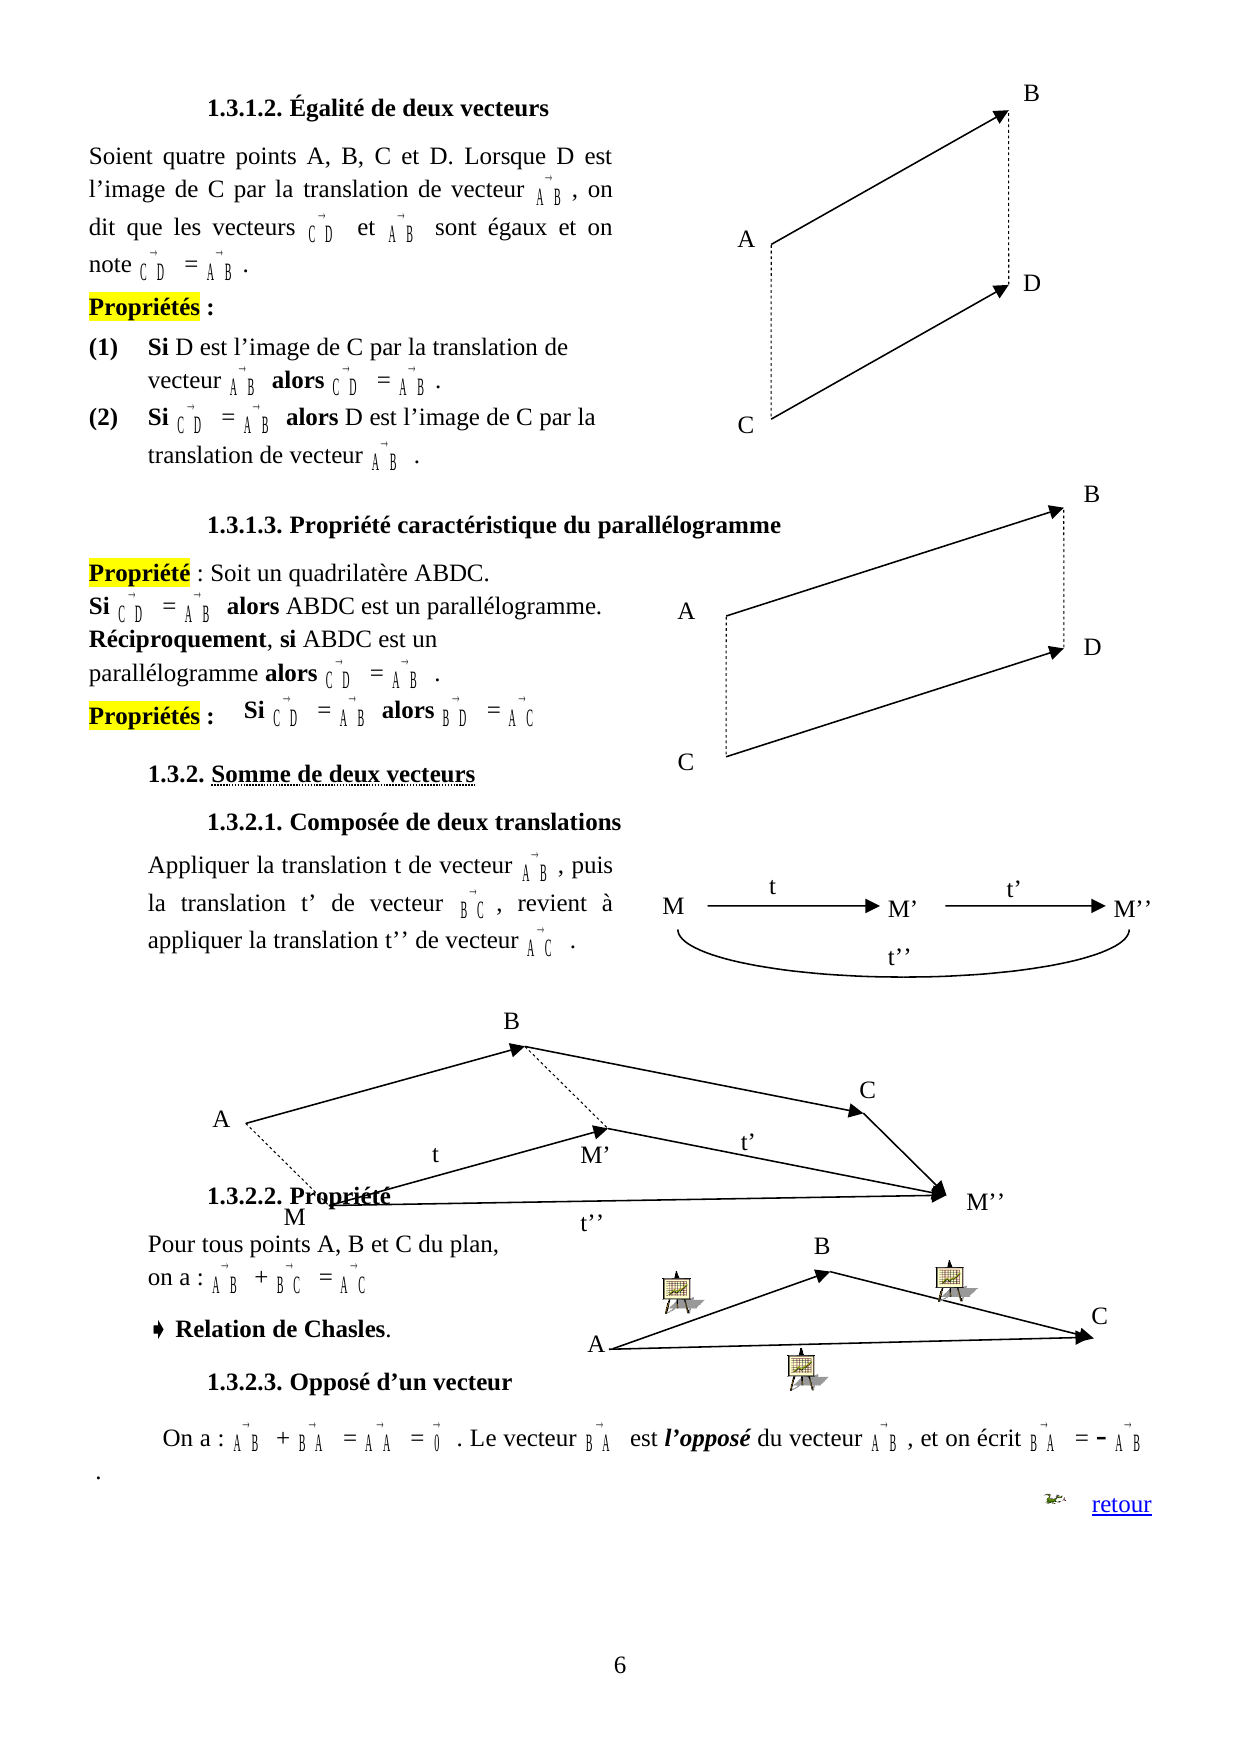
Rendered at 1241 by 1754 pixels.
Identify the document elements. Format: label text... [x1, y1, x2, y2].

table_header Appliquer la translation t de vecteur , puis la translation t’ de vecteur , revient à appliquer la translation t’’ de vecteur . [81, 846, 620, 958]
subtitle 1.3.2.1. Composée de deux translations [207, 807, 1151, 836]
subtitle [973, 510, 1151, 539]
picture [787, 1348, 829, 1391]
subtitle 1.3.1.3. Propriété caractéristique du parallélogramme [207, 510, 1049, 539]
picture [662, 1271, 705, 1314]
table_header [576, 1229, 1159, 1367]
table_header Pour tous points A, B et C du plan, on a : + =  Relation de Chasles. [81, 1229, 576, 1367]
table_header [620, 846, 1159, 958]
table_cell [620, 691, 925, 730]
table_header Soient quatre points A, B, C et D. Lorsque D est l’image de C par la translation de vecteur , on dit que les vecteurs et sont égaux et on note = . Propriétés : Si D est l’image de C par la translation de vecteur alors = . Si = alors D est l’image de C par la translation de vecteur . [81, 141, 620, 473]
subtitle 1.3.2.2. Propriété [207, 1181, 1151, 1210]
table_header [620, 558, 1159, 691]
table_cell Propriétés : [81, 691, 236, 730]
table_header Propriété : Soit un quadrilatère ABDC. Si = alors ABDC est un parallélogramme. Réciproquement, si ABDC est un parallélogramme alors = . [81, 558, 620, 691]
table_cell [816, 691, 1159, 730]
text On a : + = = . Le vecteur est l’opposé du vecteur , et on écrit = - . [89, 1414, 1151, 1485]
subtitle 1.3.2. Somme de deux vecteurs [148, 759, 1151, 788]
text retour [89, 1485, 1151, 1518]
table_header [620, 141, 1159, 473]
subtitle 1.3.2.3. Opposé d’un vecteur [207, 1367, 1151, 1396]
picture [935, 1260, 978, 1302]
table_cell Si = alors = [236, 691, 620, 730]
subtitle 1.3.1.2. Égalité de deux vecteurs [207, 93, 1151, 122]
